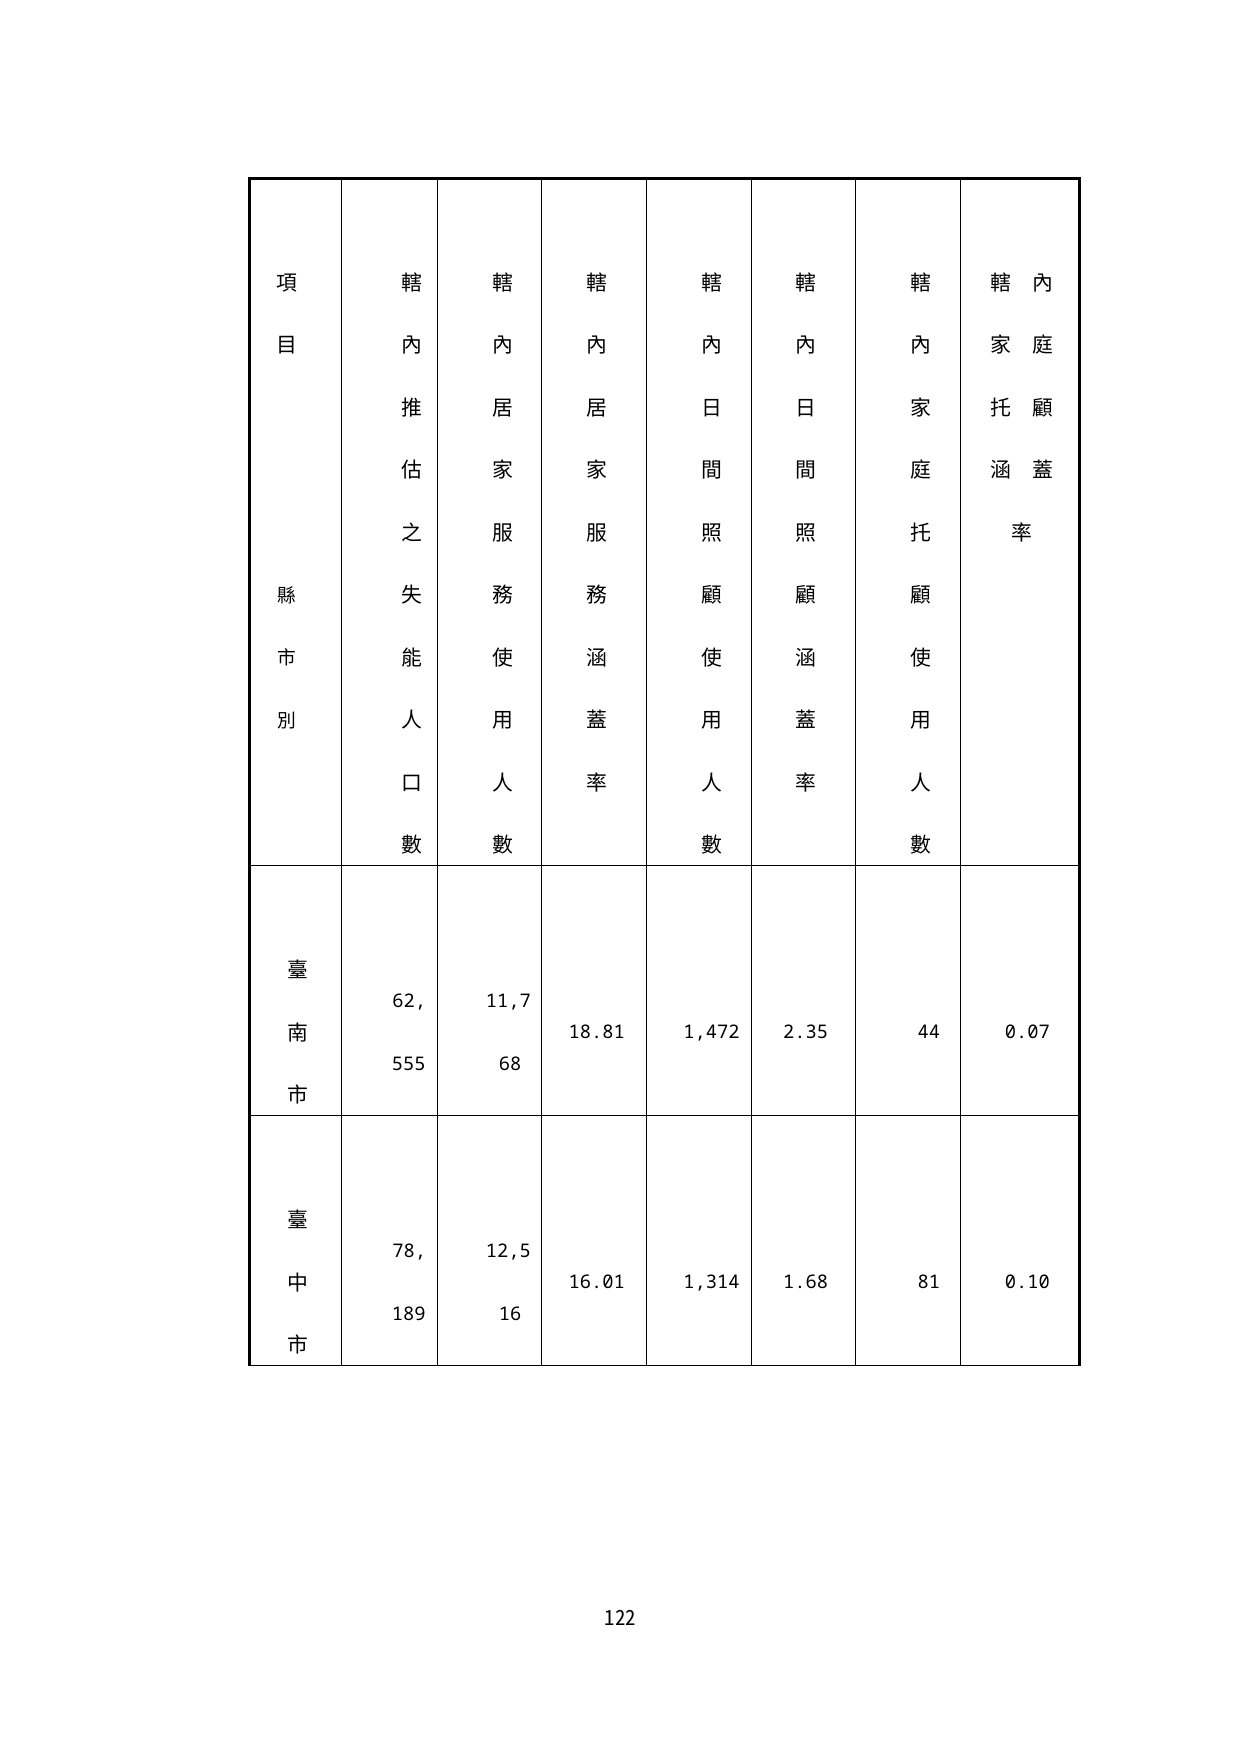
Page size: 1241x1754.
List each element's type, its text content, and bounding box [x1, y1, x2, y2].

table_header 轄內居家服務使用人數 [438, 180, 541, 865]
table_cell 78,189 [342, 1116, 437, 1365]
table_cell 臺南市 [251, 866, 341, 1115]
table_cell 12,516 [438, 1116, 541, 1365]
table_header 轄內家庭托顧使用人數 [856, 180, 960, 865]
table_header 轄內家庭托顧涵蓋率 [961, 180, 1078, 865]
table_header 轄內日間照顧使用人數 [647, 180, 751, 865]
table_cell 44 [856, 866, 960, 1115]
table_cell 臺中市 [251, 1116, 341, 1365]
table_cell 16.01 [542, 1116, 646, 1365]
table_cell 1,314 [647, 1116, 751, 1365]
table_cell 0.07 [961, 866, 1078, 1115]
table_header 轄內居家服務涵蓋率 [542, 180, 646, 865]
table_cell 1.68 [752, 1116, 855, 1365]
table_header 轄內推估之失能人口數 [342, 180, 437, 865]
table_cell 2.35 [752, 866, 855, 1115]
table_header 轄內日間照顧涵蓋率 [752, 180, 855, 865]
table_cell 11,768 [438, 866, 541, 1115]
table_cell 81 [856, 1116, 960, 1365]
table_header 項目 縣市別 [251, 180, 341, 865]
table_cell 1,472 [647, 866, 751, 1115]
table_cell 0.10 [961, 1116, 1078, 1365]
table_cell 18.81 [542, 866, 646, 1115]
table_cell 62,555 [342, 866, 437, 1115]
